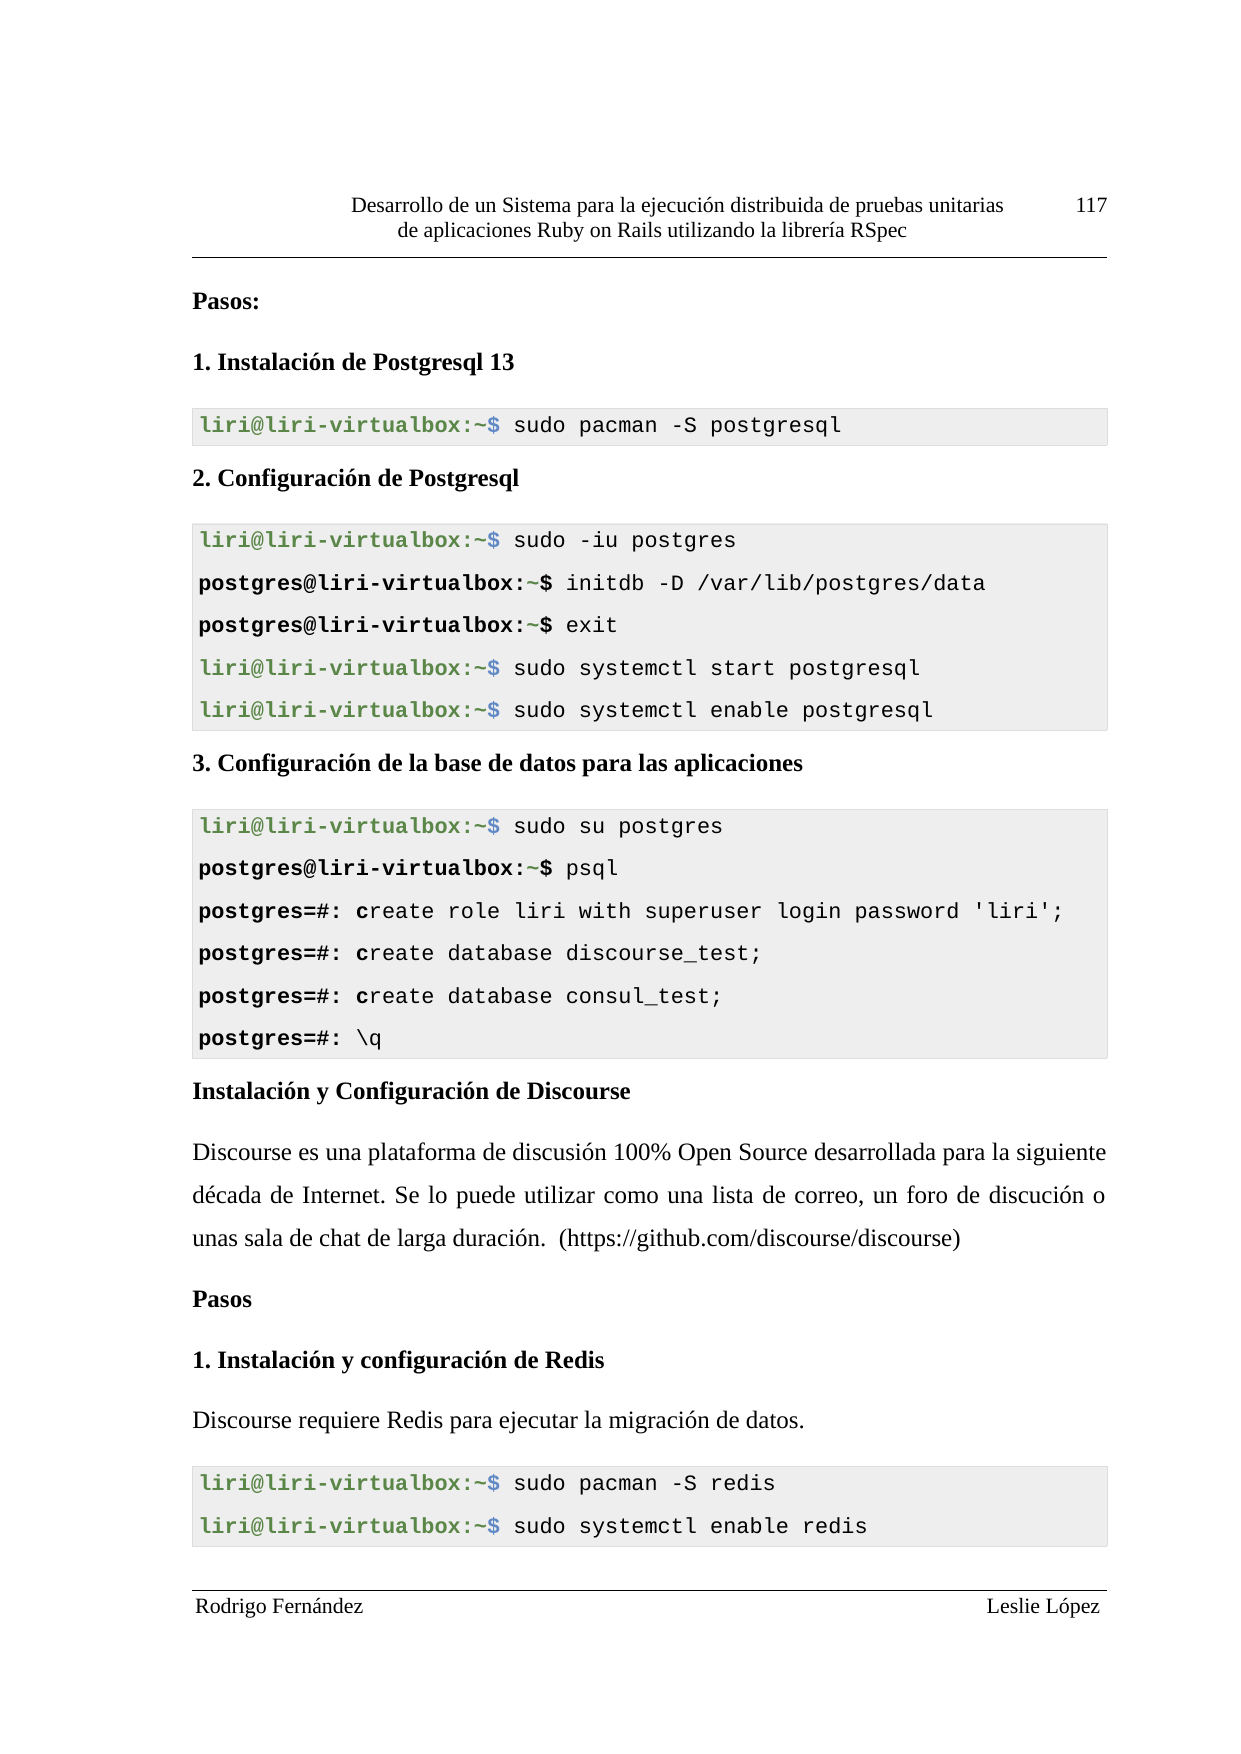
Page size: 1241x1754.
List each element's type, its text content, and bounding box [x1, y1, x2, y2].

text postgres@liri-virtualbox:~$ exit [193, 608, 1107, 639]
text Discourse requiere Redis para ejecutar la migración de datos. [192, 1406, 1107, 1434]
text Pasos: [192, 286, 1107, 315]
text Pasos [192, 1284, 1107, 1313]
text postgres=#: \q [193, 1021, 1107, 1058]
text 3. Configuración de la base de datos para las aplicaciones [192, 748, 1107, 777]
text liri@liri-virtualbox:~$ sudo pacman -S postgresql [193, 409, 1107, 445]
text 1. Instalación y configuración de Redis [192, 1345, 1107, 1373]
text liri@liri-virtualbox:~$ sudo systemctl start postgresql [193, 651, 1107, 682]
text Instalación y Configuración de Discourse [192, 1076, 1107, 1105]
text liri@liri-virtualbox:~$ sudo pacman -S redis [193, 1467, 1107, 1497]
text postgres=#: create database discourse_test; [193, 936, 1107, 967]
text liri@liri-virtualbox:~$ sudo su postgres [193, 810, 1107, 840]
text postgres@liri-virtualbox:~$ initdb -D /var/lib/postgres/data [193, 566, 1107, 597]
text postgres=#: create role liri with superuser login password 'liri'; [193, 894, 1107, 925]
text liri@liri-virtualbox:~$ sudo -iu postgres [193, 525, 1107, 554]
text Discourse es una plataforma de discusión 100% Open Source desarrollada para la siguiente década de Internet. Se lo puede utilizar como una lista de correo, un foro de discución o unas sala de chat de larga duración. (https://github.com/discourse/discourse) [192, 1137, 1107, 1252]
text liri@liri-virtualbox:~$ sudo systemctl enable redis [193, 1509, 1107, 1546]
text postgres@liri-virtualbox:~$ psql [193, 851, 1107, 882]
text postgres=#: create database consul_test; [193, 979, 1107, 1010]
text 2. Configuración de Postgresql [192, 463, 1107, 491]
text liri@liri-virtualbox:~$ sudo systemctl enable postgresql [193, 693, 1107, 730]
text 1. Instalación de Postgresql 13 [192, 347, 1107, 376]
